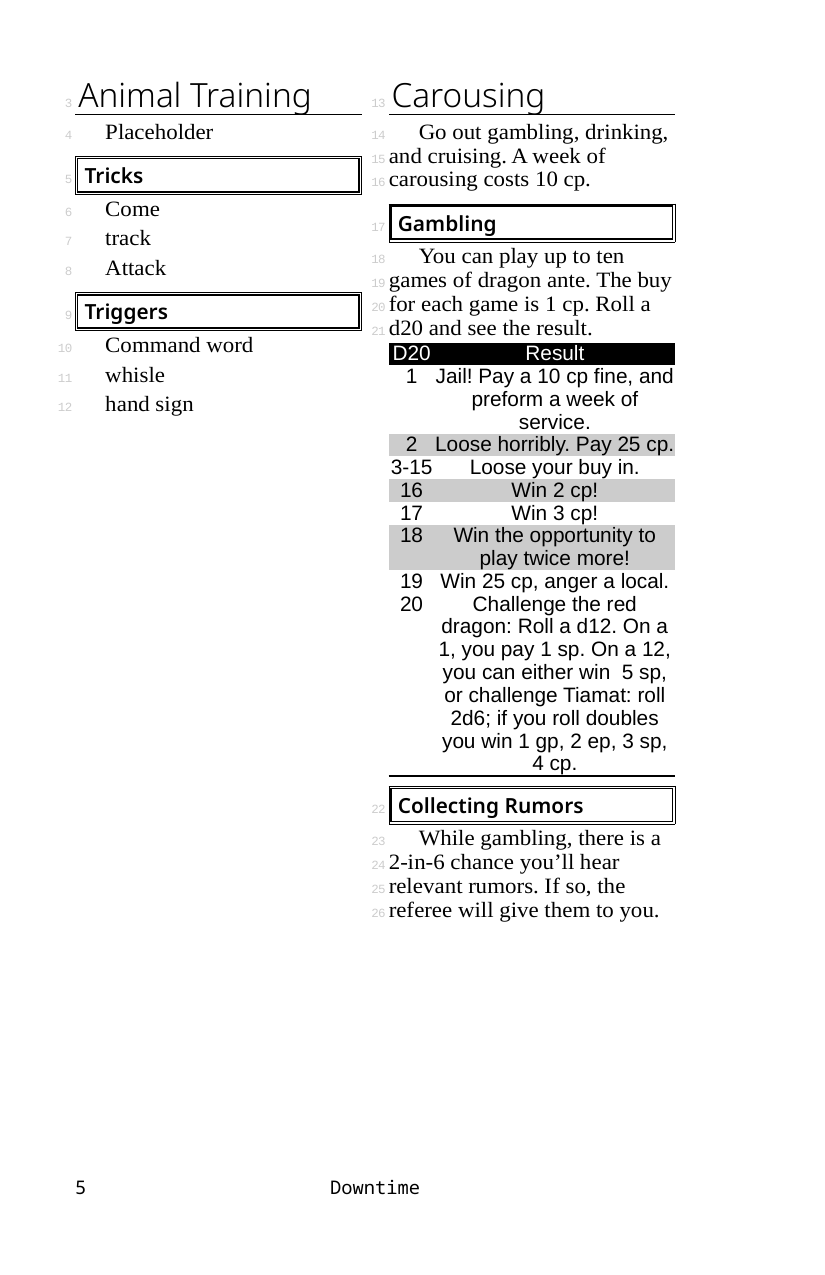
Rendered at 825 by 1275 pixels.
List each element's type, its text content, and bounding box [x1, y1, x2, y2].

table_cell 3-15 [389, 456, 434, 479]
subtitle Gambling [392, 207, 672, 238]
table_cell 1 [389, 365, 434, 434]
text track [75, 227, 362, 251]
table_header D20 [389, 343, 434, 365]
table_cell 20 [389, 593, 434, 775]
text While gambling, there is a 2-in-6 chance you’ll hear relevant rumors. If so, the referee will give them to you. [388, 827, 675, 922]
text Go out gambling, drinking, and cruising. A week of carousing costs 10 cp. [388, 120, 675, 192]
table_cell Challenge the red dragon: Roll a d12. On a 1, you pay 1 sp. On a 12, you can either win 5 sp, or challenge Tiamat: roll 2d6; if you roll doubles you win 1 gp, 2 ep, 3 sp, 4 cp. [434, 593, 675, 775]
text hand sign [75, 393, 362, 417]
text whisle [75, 363, 362, 387]
table_cell 16 [389, 479, 434, 502]
text Come [75, 197, 362, 221]
subtitle Animal Training [75, 75, 362, 114]
table_cell Win the opportunity to play twice more! [434, 525, 675, 570]
table_cell Loose horribly. Pay 25 cp. [434, 434, 675, 456]
text Placeholder [75, 120, 362, 144]
text Attack [75, 257, 362, 280]
table_cell 17 [389, 502, 434, 524]
table_cell Jail! Pay a 10 cp fine, and preform a week of service. [434, 365, 675, 434]
table_cell 18 [389, 525, 434, 570]
table_cell Win 25 cp, anger a local. [434, 570, 675, 593]
text You can play up to ten games of dragon ante. The buy for each game is 1 cp. Roll a d20 and see the result. [388, 245, 675, 340]
text Command word [75, 333, 362, 357]
table_cell 19 [389, 570, 434, 593]
subtitle Collecting Rumors [392, 789, 672, 821]
table_cell Win 2 cp! [434, 479, 675, 502]
table_cell 2 [389, 434, 434, 456]
table_header Result [434, 343, 675, 365]
table_cell Win 3 cp! [434, 502, 675, 524]
subtitle Carousing [388, 75, 675, 114]
table_cell Loose your buy in. [434, 456, 675, 479]
